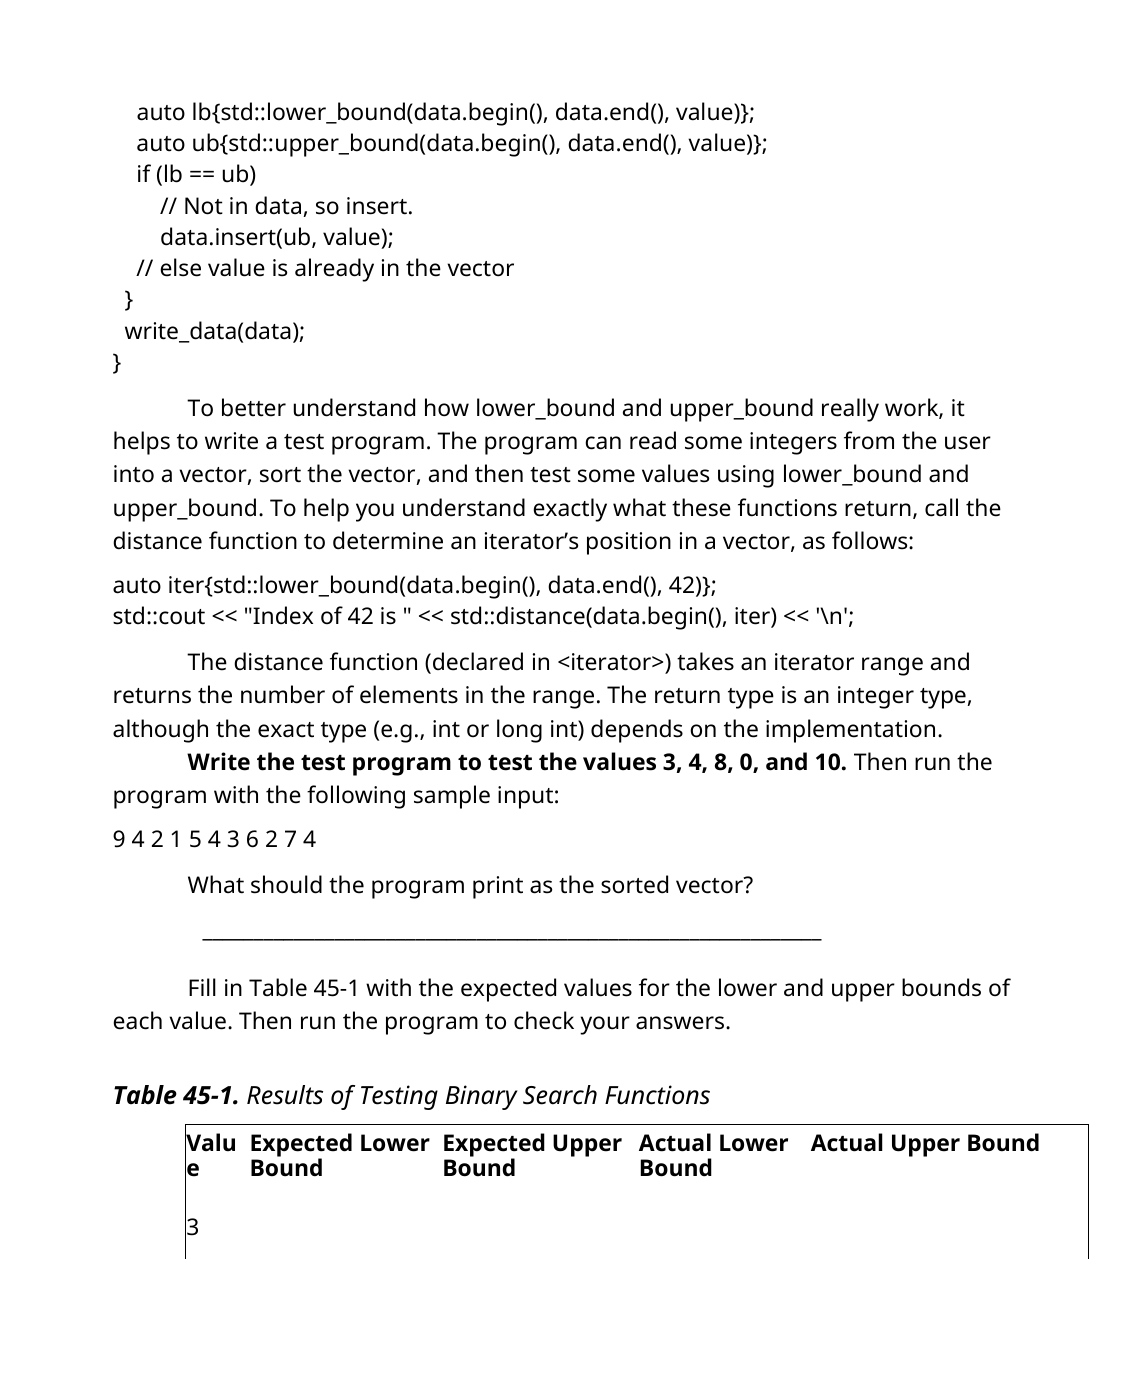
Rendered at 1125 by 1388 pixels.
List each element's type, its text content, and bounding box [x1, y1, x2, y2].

table_cell 3 [186, 1194, 249, 1259]
list _____________________________________________________________ [202, 913, 1012, 944]
text 9 4 2 1 5 4 3 6 2 7 4 [112, 823, 1012, 854]
text if (lb == ub) [112, 158, 1012, 190]
table_cell [638, 1194, 810, 1259]
table_header Value [186, 1125, 249, 1194]
table_header Expected Lower Bound [249, 1125, 442, 1194]
table_header Actual Lower Bound [638, 1125, 810, 1194]
table_cell [442, 1194, 638, 1259]
text What should the program print as the sorted vector? [112, 867, 1012, 900]
text auto lb{std::lower_bound(data.begin(), data.end(), value)}; [112, 96, 1012, 127]
text write_data(data); [112, 315, 1012, 346]
table_cell [249, 1194, 442, 1259]
text auto iter{std::lower_bound(data.begin(), data.end(), 42)}; [112, 569, 1012, 600]
table_header Actual Upper Bound [810, 1125, 1088, 1194]
text // else value is already in the vector [112, 252, 1012, 283]
text Table 45-1. Results of Testing Binary Search Functions [112, 1078, 1012, 1112]
text Write the test program to test the values 3, 4, 8, 0, and 10. Then run the program with the following sample input: [112, 744, 1012, 811]
text data.insert(ub, value); [112, 221, 1012, 252]
table_header Expected Upper Bound [442, 1125, 638, 1194]
text Fill in Table 45-1 with the expected values for the lower and upper bounds of each value. Then run the program to check your answers. [112, 969, 1012, 1036]
text std::cout << "Index of 42 is " << std::distance(data.begin(), iter) << '\n'; [112, 600, 1012, 631]
text auto ub{std::upper_bound(data.begin(), data.end(), value)}; [112, 127, 1012, 158]
text // Not in data, so insert. [112, 190, 1012, 221]
table_cell [810, 1194, 1088, 1259]
text To better understand how lower_bound and upper_bound really work, it helps to write a test program. The program can read some integers from the user into a vector, sort the vector, and then test some values using lower_bound and upper_bound. To help you understand exactly what these functions return, call the distance function to determine an iterator’s position in a vector, as follows: [112, 390, 1012, 556]
text } [112, 346, 1012, 377]
text } [112, 283, 1012, 315]
text The distance function (declared in <iterator>) takes an iterator range and returns the number of elements in the range. The return type is an integer type, although the exact type (e.g., int or long int) depends on the implementation. [112, 644, 1012, 744]
